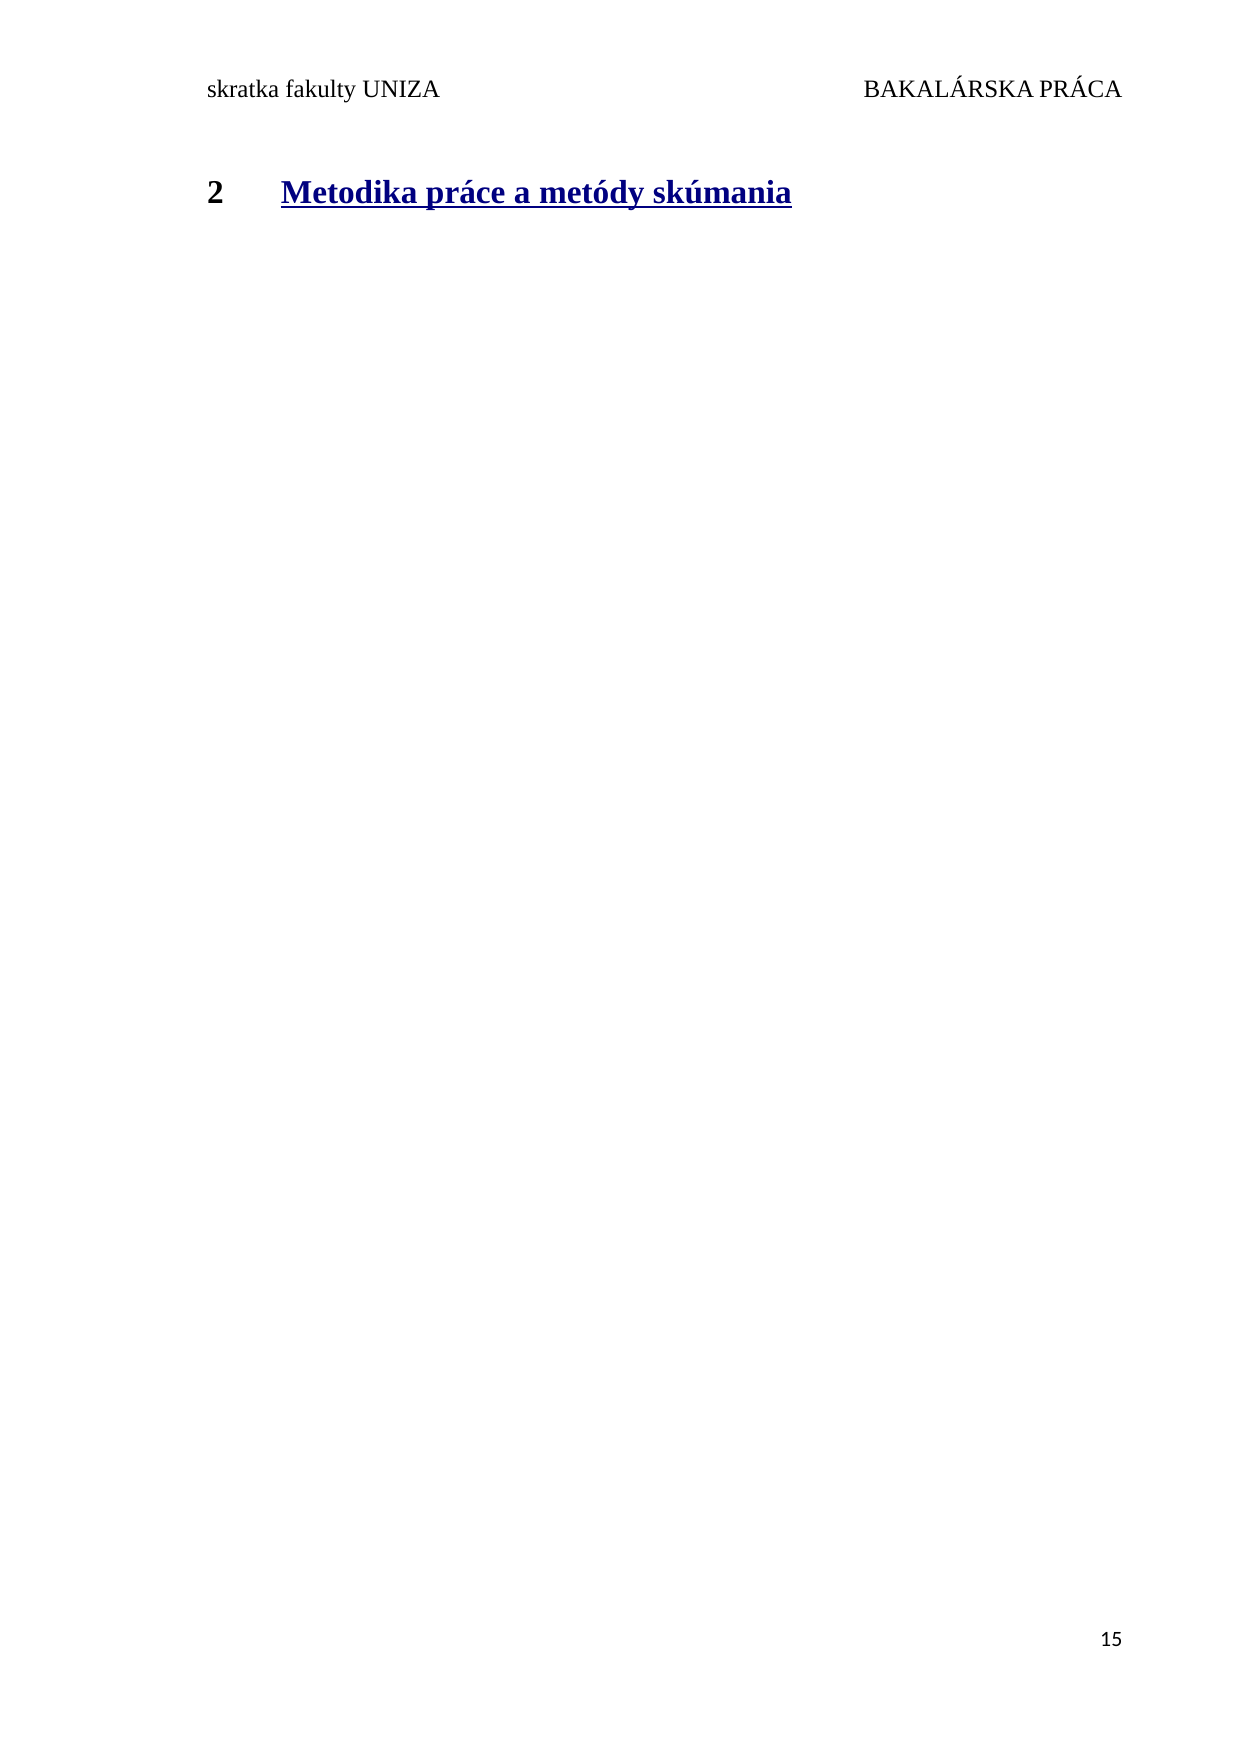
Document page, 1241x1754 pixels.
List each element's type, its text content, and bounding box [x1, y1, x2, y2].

subtitle Metodika práce a metódy skúmania [207, 173, 1122, 211]
